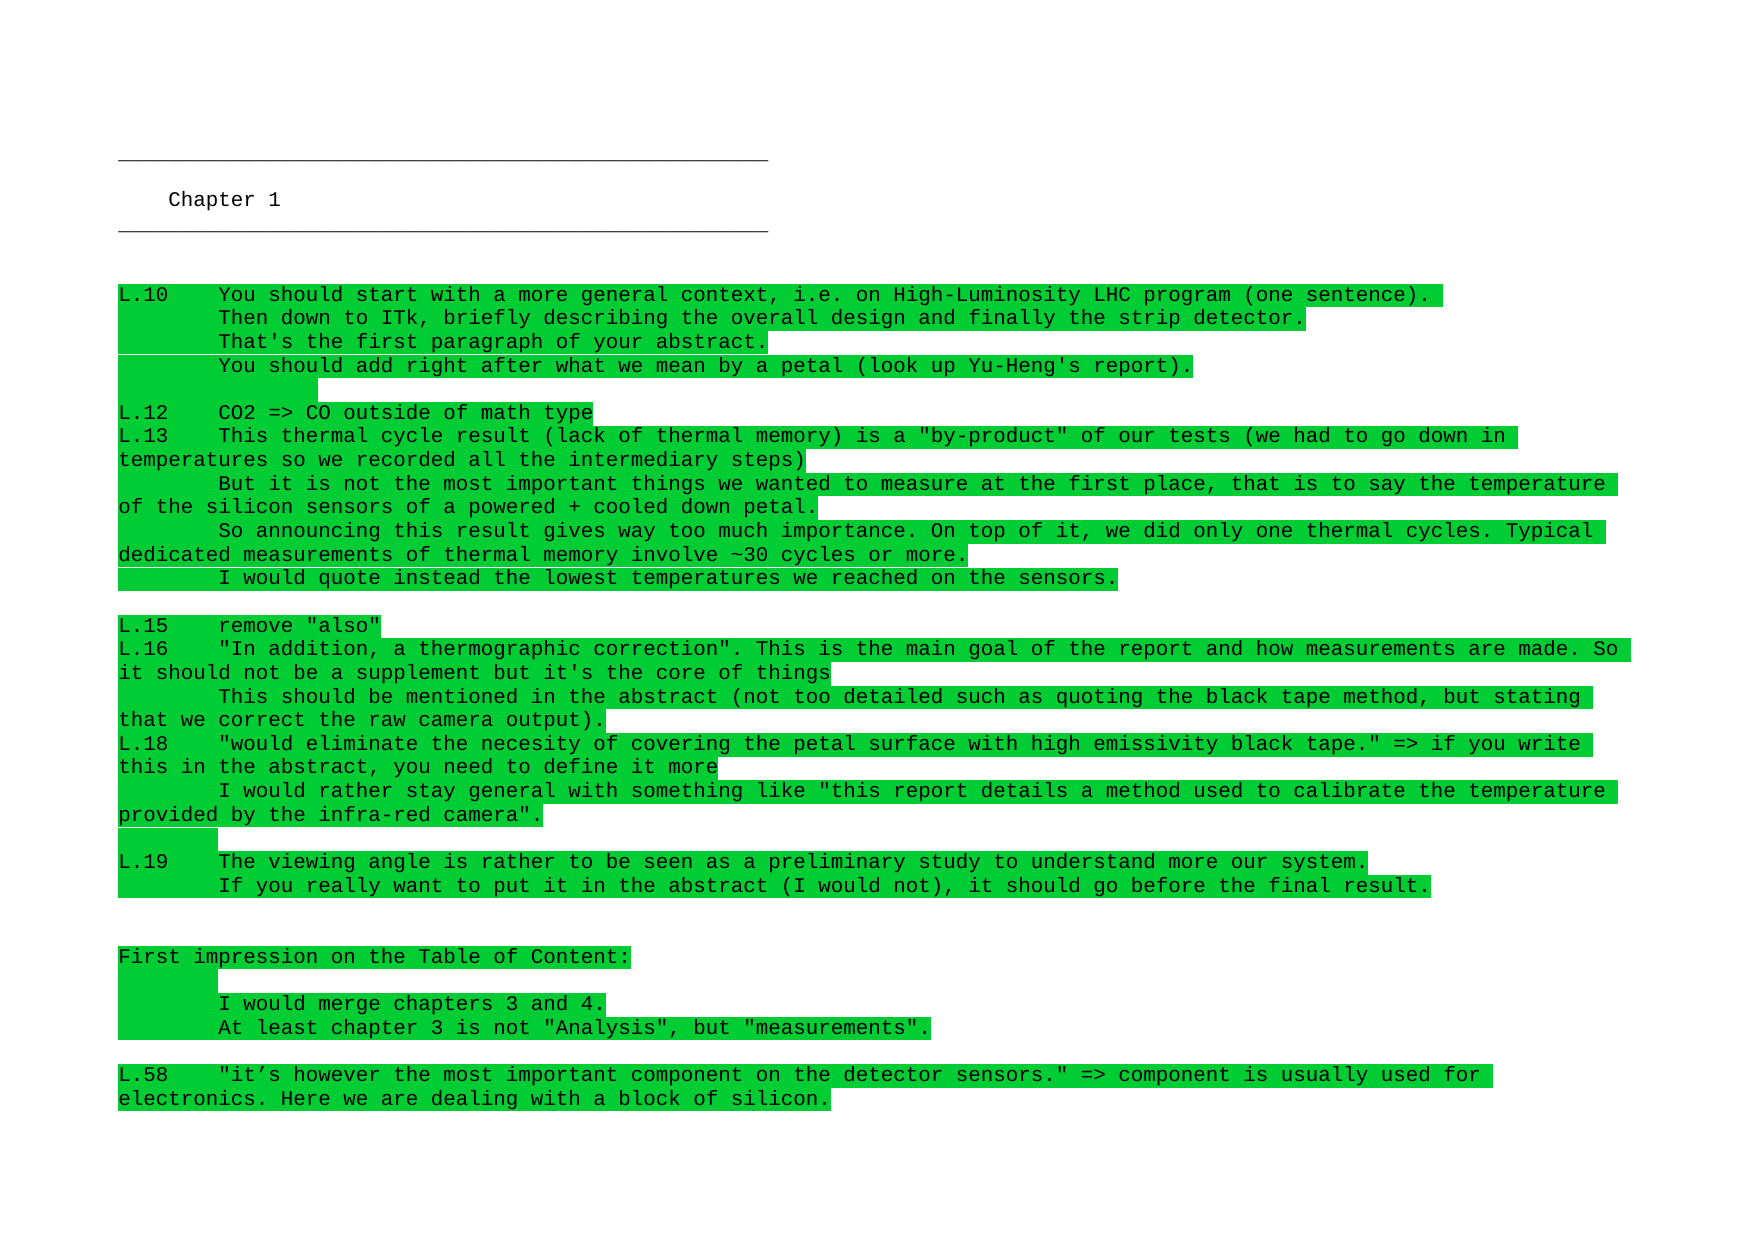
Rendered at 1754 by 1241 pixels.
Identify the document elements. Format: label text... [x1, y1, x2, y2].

text If you really want to put it in the abstract (I would not), it should go before the final result. [118, 875, 1635, 898]
text At least chapter 3 is not "Analysis", but "measurements". [118, 1017, 1635, 1040]
text L.13 This thermal cycle result (lack of thermal memory) is a "by-product" of our tests (we had to go down in temperatures so we recorded all the intermediary steps) [118, 426, 1635, 473]
text Chapter 1 [118, 189, 1635, 213]
text I would merge chapters 3 and 4. [118, 993, 1635, 1017]
text So announcing this result gives way too much importance. On top of it, we did only one thermal cycles. Typical dedicated measurements of thermal memory involve ~30 cycles or more. [118, 520, 1635, 567]
text That's the first paragraph of your abstract. [118, 331, 1635, 354]
text L.12 CO2 => CO outside of math type [118, 402, 1635, 426]
text L.58 "it’s however the most important component on the detector sensors." => component is usually used for electronics. Here we are dealing with a block of silicon. [118, 1064, 1635, 1111]
text L.19 The viewing angle is rather to be seen as a preliminary study to understand more our system. [118, 851, 1635, 875]
text L.16 "In addition, a thermographic correction". This is the main goal of the report and how measurements are made. So it should not be a supplement but it's the core of things [118, 638, 1635, 686]
text ____________________________________________________ [118, 213, 1635, 236]
text First impression on the Table of Content: [118, 946, 1635, 969]
text I would quote instead the lowest temperatures we reached on the sensors. [118, 567, 1635, 591]
text Then down to ITk, briefly describing the overall design and finally the strip detector. [118, 307, 1635, 331]
text I would rather stay general with something like "this report details a method used to calibrate the temperature provided by the infra-red camera". [118, 780, 1635, 827]
text ____________________________________________________ [118, 142, 1635, 165]
text L.15 remove "also" [118, 615, 1635, 638]
text L.10 You should start with a more general context, i.e. on High-Luminosity LHC program (one sentence). [118, 284, 1635, 307]
text But it is not the most important things we wanted to measure at the first place, that is to say the temperature of the silicon sensors of a powered + cooled down petal. [118, 473, 1635, 520]
text This should be mentioned in the abstract (not too detailed such as quoting the black tape method, but stating that we correct the raw camera output). [118, 686, 1635, 733]
text L.18 "would eliminate the necesity of covering the petal surface with high emissivity black tape." => if you write this in the abstract, you need to define it more [118, 733, 1635, 780]
text You should add right after what we mean by a petal (look up Yu-Heng's report). [118, 354, 1635, 378]
